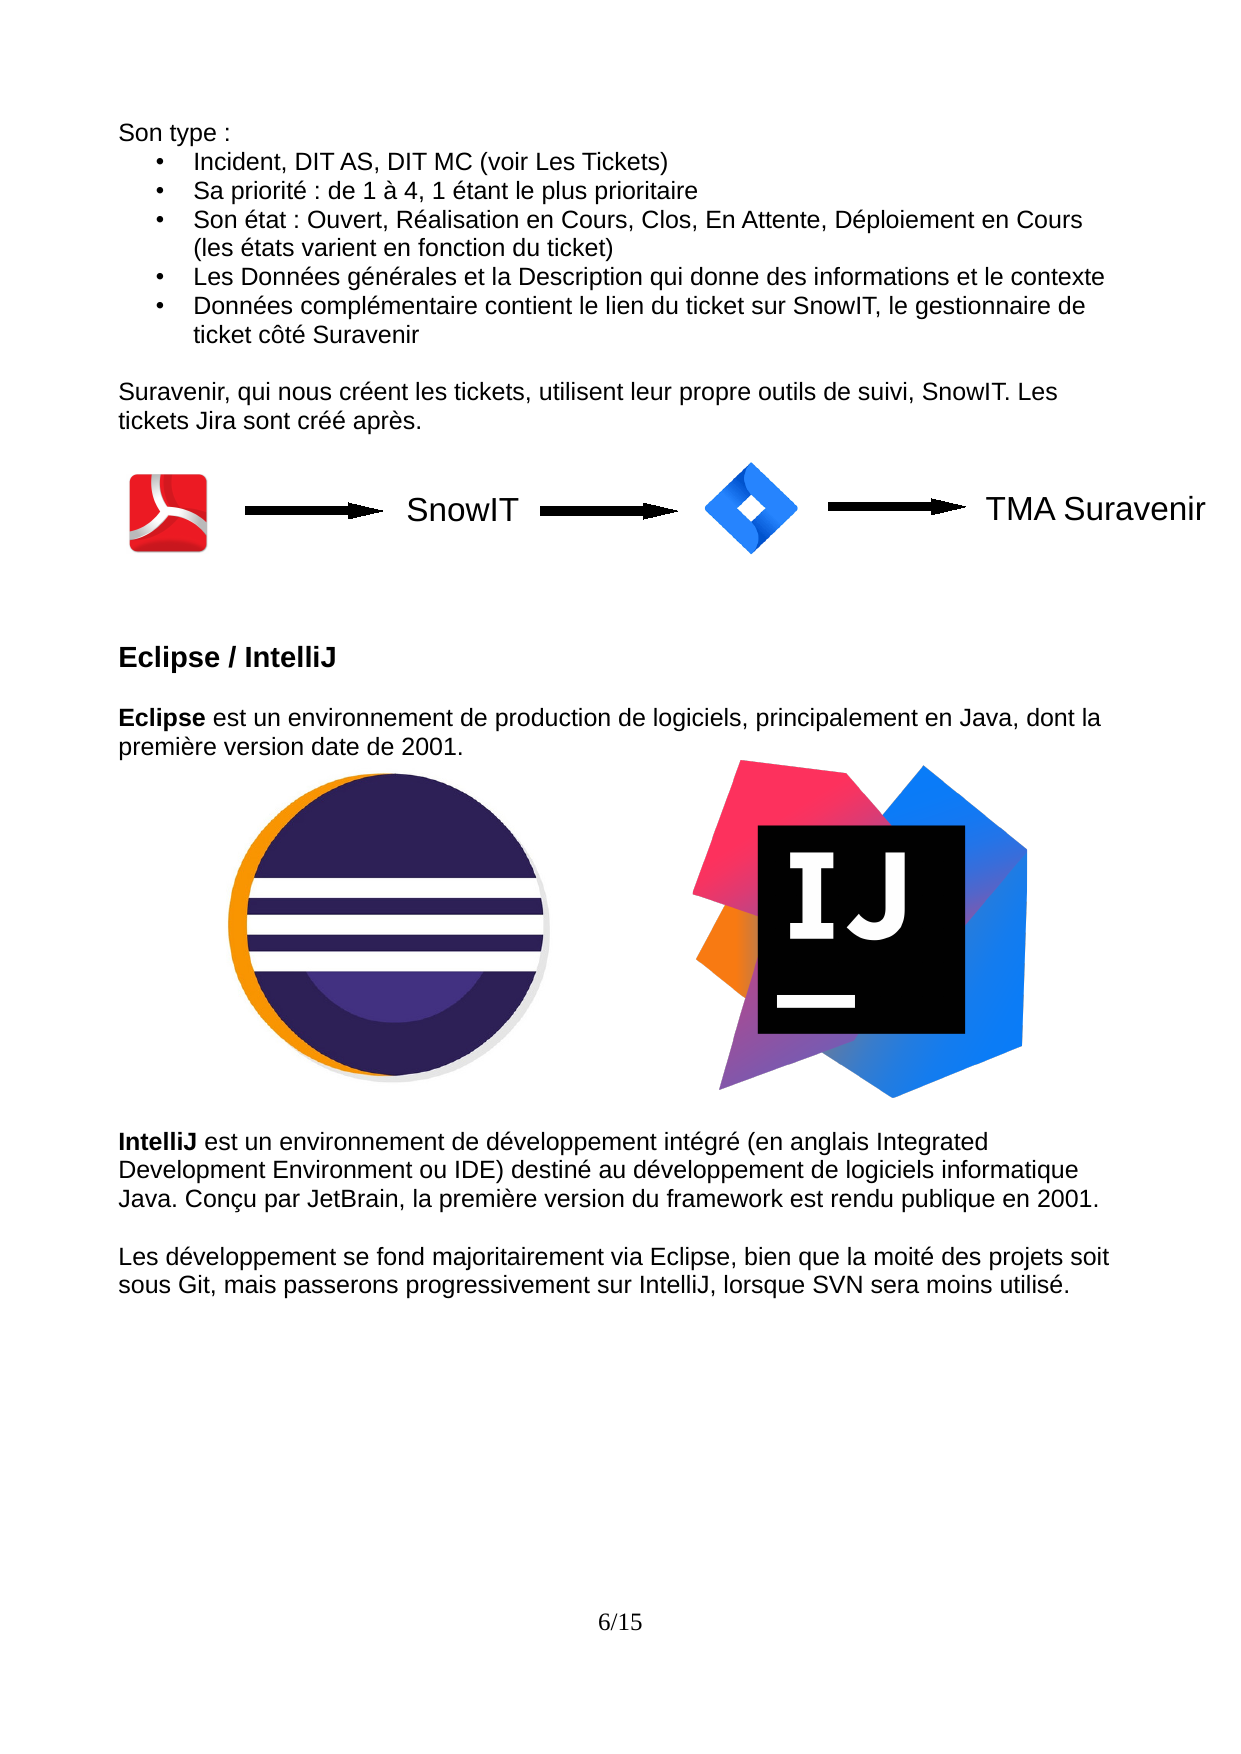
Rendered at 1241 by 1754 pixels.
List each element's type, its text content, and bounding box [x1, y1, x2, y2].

subtitle Eclipse / IntelliJ [118, 640, 1122, 674]
list Les Données générales et la Description qui donne des informations et le contexte [156, 262, 1122, 291]
list Sa priorité : de 1 à 4, 1 étant le plus prioritaire [156, 176, 1122, 204]
picture [692, 760, 1028, 1098]
text Les développement se fond majoritairement via Eclipse, bien que la moité des projets soit sous Git, mais passerons progressivement sur IntelliJ, lorsque SVN sera moins utilisé. [118, 1242, 1122, 1299]
text Eclipse est un environnement de production de logiciels, principalement en Java, dont la première version date de 2001. [118, 703, 1122, 760]
picture [158, 760, 613, 1088]
list Incident, DIT AS, DIT MC (voir Les Tickets) [156, 147, 1122, 176]
text Son type : [118, 118, 1122, 147]
text Suravenir, qui nous créent les tickets, utilisent leur propre outils de suivi, SnowIT. Les tickets Jira sont créé après. [118, 377, 1122, 435]
picture [699, 461, 802, 555]
list Données complémentaire contient le lien du ticket sur SnowIT, le gestionnaire de ticket côté Suravenir [156, 291, 1122, 349]
text IntelliJ est un environnement de développement intégré (en anglais Integrated Development Environment ou IDE) destiné au développement de logiciels informatique Java. Conçu par JetBrain, la première version du framework est rendu publique en 2001. [118, 1127, 1122, 1213]
list Son état : Ouvert, Réalisation en Cours, Clos, En Attente, Déploiement en Cours (les états varient en fonction du ticket) [156, 204, 1122, 262]
